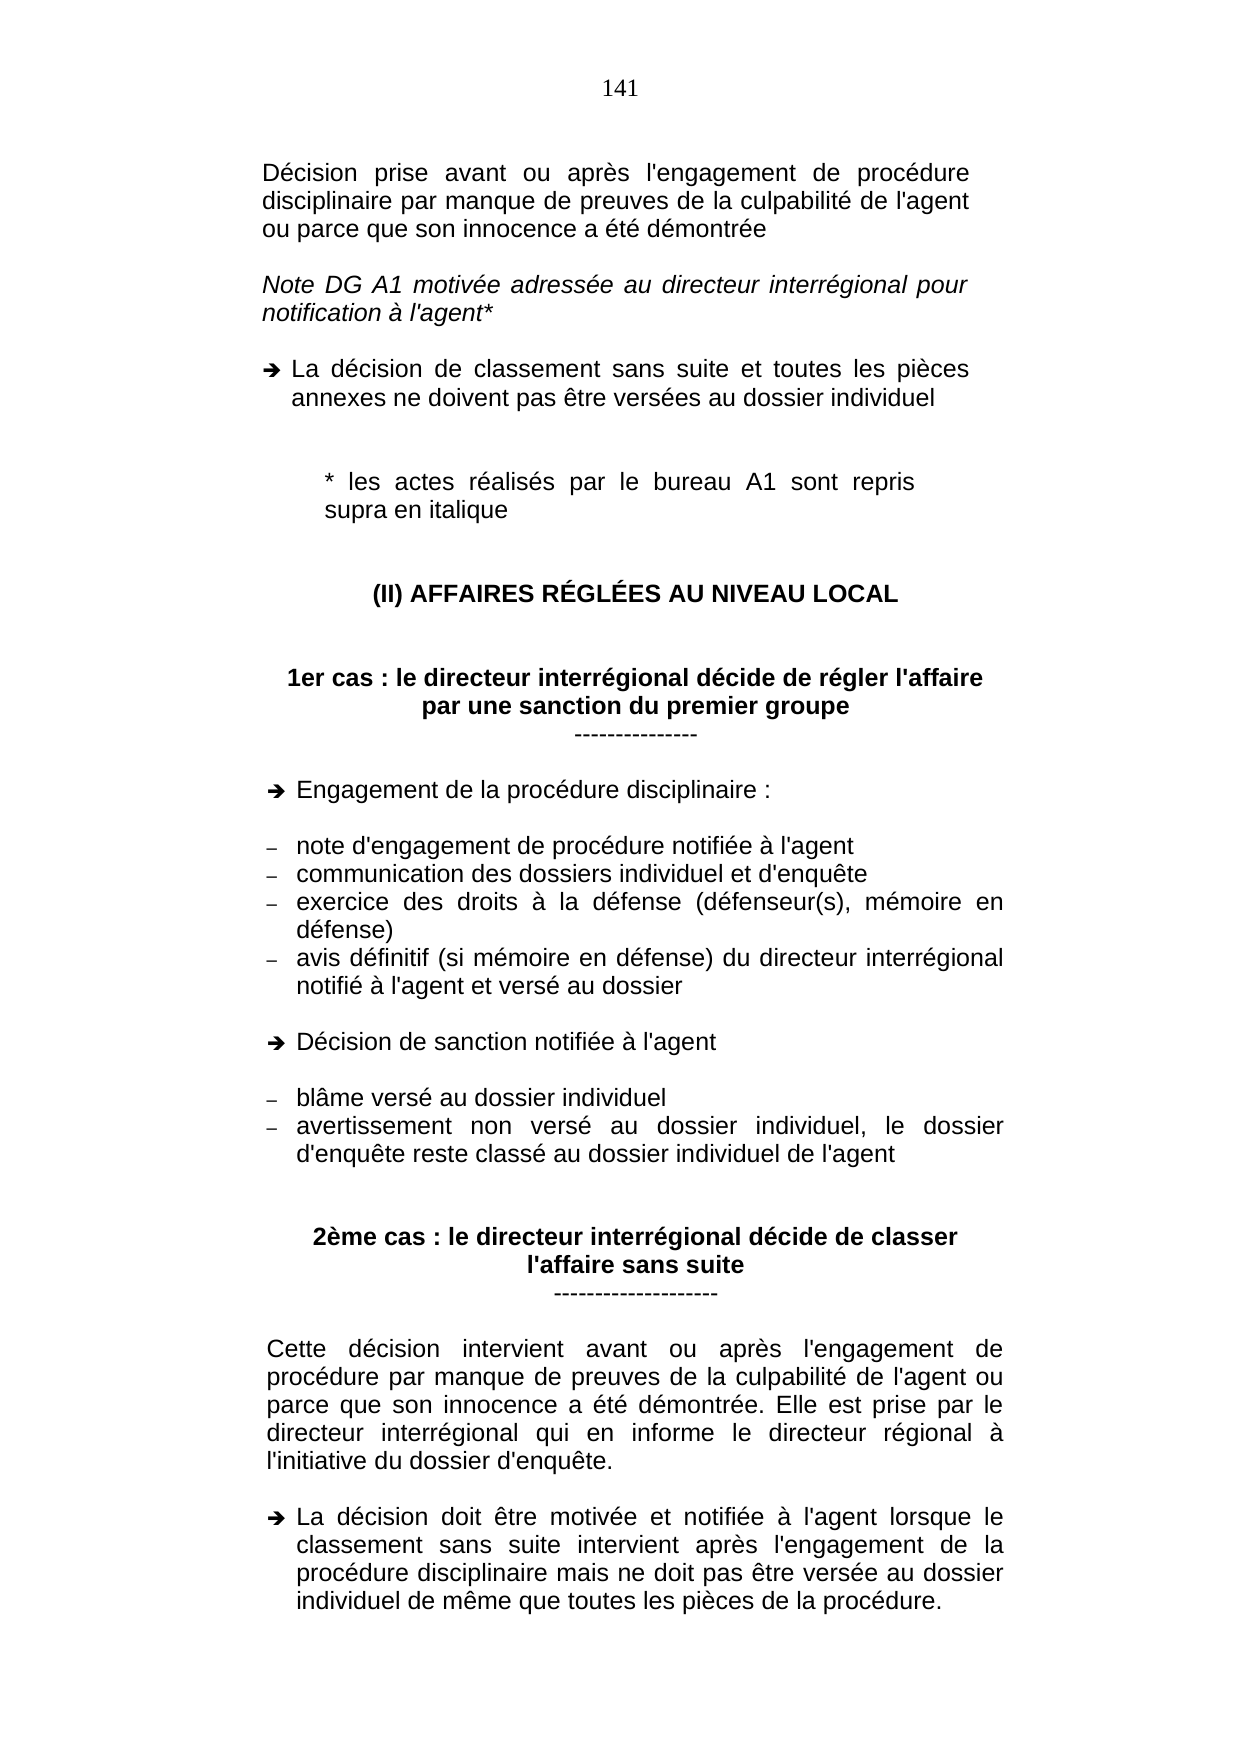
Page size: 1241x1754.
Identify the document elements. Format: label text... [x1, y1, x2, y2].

list Engagement de la procédure disciplinaire : [266, 776, 1005, 803]
list blâme versé au dossier individuel [266, 1083, 1005, 1111]
list La décision de classement sans suite et toutes les pièces annexes ne doivent pas être versées au dossier individuel [262, 355, 971, 411]
text 2ème cas : le directeur interrégional décide de classer l'affaire sans suite [266, 1223, 1005, 1279]
list avis définitif (si mémoire en défense) du directeur interrégional notifié à l'agent et versé au dossier [266, 944, 1005, 1000]
text Note DG A1 motivée adressée au directeur interrégional pour notification à l'agent* [262, 271, 971, 327]
text * les actes réalisés par le bureau A1 sont repris supra en italique [324, 467, 916, 523]
text -------------------- [266, 1279, 1005, 1307]
text Décision prise avant ou après l'engagement de procédure disciplinaire par manque de preuves de la culpabilité de l'agent ou parce que son innocence a été démontrée [262, 159, 971, 243]
list exercice des droits à la défense (défenseur(s), mémoire en défense) [266, 888, 1005, 944]
list avertissement non versé au dossier individuel, le dossier d'enquête reste classé au dossier individuel de l'agent [266, 1111, 1005, 1167]
list communication des dossiers individuel et d'enquête [266, 859, 1005, 888]
text Cette décision intervient avant ou après l'engagement de procédure par manque de preuves de la culpabilité de l'agent ou parce que son innocence a été démontrée. Elle est prise par le directeur interrégional qui en informe le directeur régional à l'initiative du dossier d'enquête. [266, 1335, 1005, 1475]
text --------------- [266, 719, 1005, 747]
list note d'engagement de procédure notifiée à l'agent [266, 832, 1005, 859]
list Décision de sanction notifiée à l'agent [266, 1027, 1005, 1055]
text 1er cas : le directeur interrégional décide de régler l'affaire par une sanction du premier groupe [266, 663, 1005, 719]
list La décision doit être motivée et notifiée à l'agent lorsque le classement sans suite intervient après l'engagement de la procédure disciplinaire mais ne doit pas être versée au dossier individuel de même que toutes les pièces de la procédure. [266, 1503, 1005, 1615]
text (II) AFFAIRES RÉGLÉES AU NIVEAU LOCAL [266, 579, 1005, 607]
